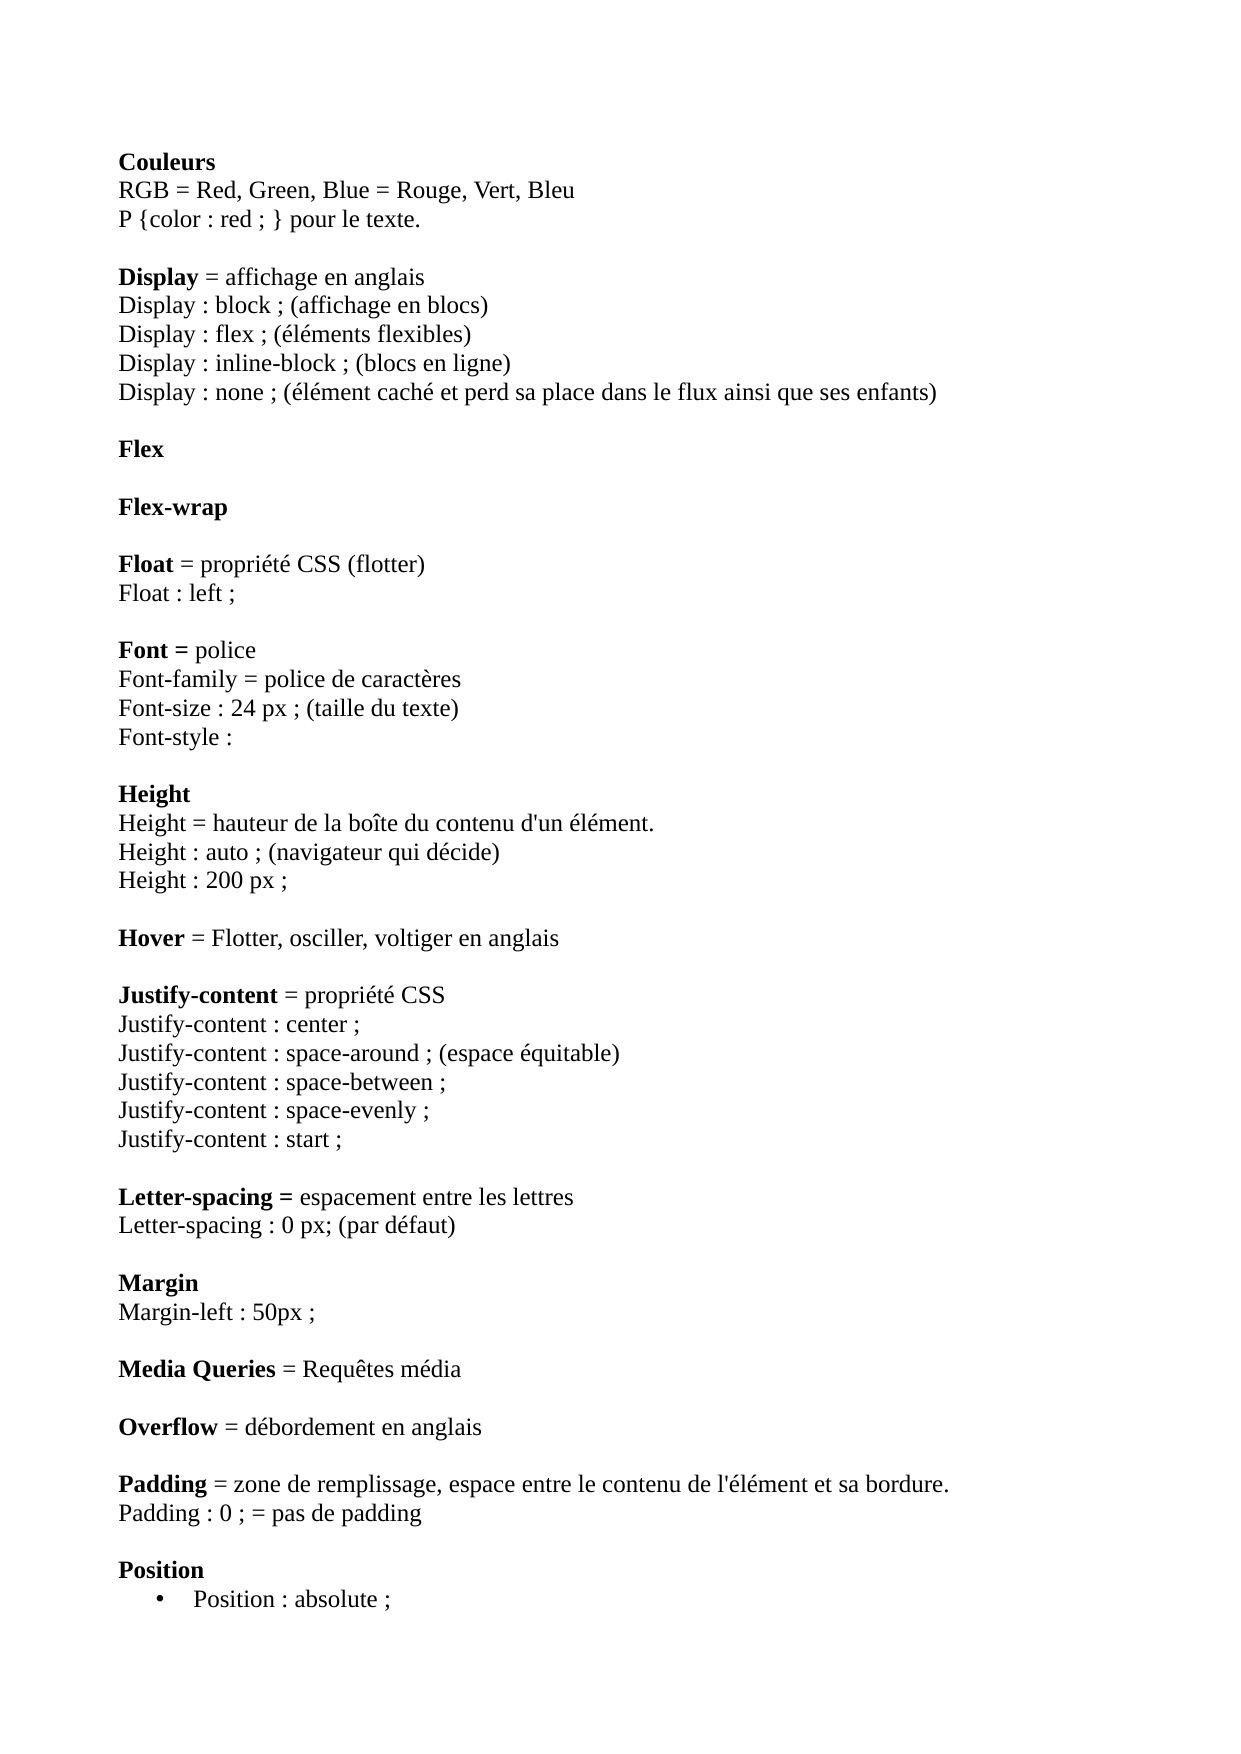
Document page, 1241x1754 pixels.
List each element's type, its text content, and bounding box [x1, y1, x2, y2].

text Padding : 0 ; = pas de padding [118, 1498, 1122, 1527]
text Padding = zone de remplissage, espace entre le contenu de l'élément et sa bordure. [118, 1469, 1122, 1498]
text Justify-content : space-around ; (espace équitable) [118, 1038, 1122, 1067]
text Media Queries = Requêtes média [118, 1354, 1122, 1383]
text Justify-content : start ; [118, 1124, 1122, 1153]
text Position [118, 1556, 1122, 1584]
text Letter-spacing = espacement entre les lettres [118, 1182, 1122, 1211]
text Height = hauteur de la boîte du contenu d'un élément. [118, 808, 1122, 837]
text Float : left ; [118, 578, 1122, 607]
text Flex [118, 434, 1122, 463]
text Display : inline-block ; (blocs en ligne) [118, 348, 1122, 377]
text P {color : red ; } pour le texte. [118, 204, 1122, 233]
text Font-style : [118, 722, 1122, 751]
text Font = police [118, 636, 1122, 664]
text Letter-spacing : 0 px; (par défaut) [118, 1211, 1122, 1239]
list Position : absolute ; [156, 1584, 1122, 1613]
text Float = propriété CSS (flotter) [118, 549, 1122, 578]
text Height [118, 779, 1122, 808]
text Justify-content : space-between ; [118, 1067, 1122, 1096]
text Justify-content = propriété CSS [118, 981, 1122, 1009]
text Display : none ; (élément caché et perd sa place dans le flux ainsi que ses enfants) [118, 377, 1122, 406]
text Height : auto ; (navigateur qui décide) [118, 837, 1122, 866]
text Justify-content : center ; [118, 1009, 1122, 1038]
text Font-size : 24 px ; (taille du texte) [118, 693, 1122, 722]
text Hover = Flotter, osciller, voltiger en anglais [118, 923, 1122, 952]
text Flex-wrap [118, 492, 1122, 521]
text RGB = Red, Green, Blue = Rouge, Vert, Bleu [118, 176, 1122, 204]
text Display : block ; (affichage en blocs) [118, 291, 1122, 319]
text Margin [118, 1268, 1122, 1297]
text Margin-left : 50px ; [118, 1297, 1122, 1326]
text Couleurs [118, 147, 1122, 176]
text Font-family = police de caractères [118, 664, 1122, 693]
text Overflow = débordement en anglais [118, 1412, 1122, 1441]
text Display : flex ; (éléments flexibles) [118, 319, 1122, 348]
text Height : 200 px ; [118, 866, 1122, 894]
text Display = affichage en anglais [118, 262, 1122, 291]
text Justify-content : space-evenly ; [118, 1096, 1122, 1124]
